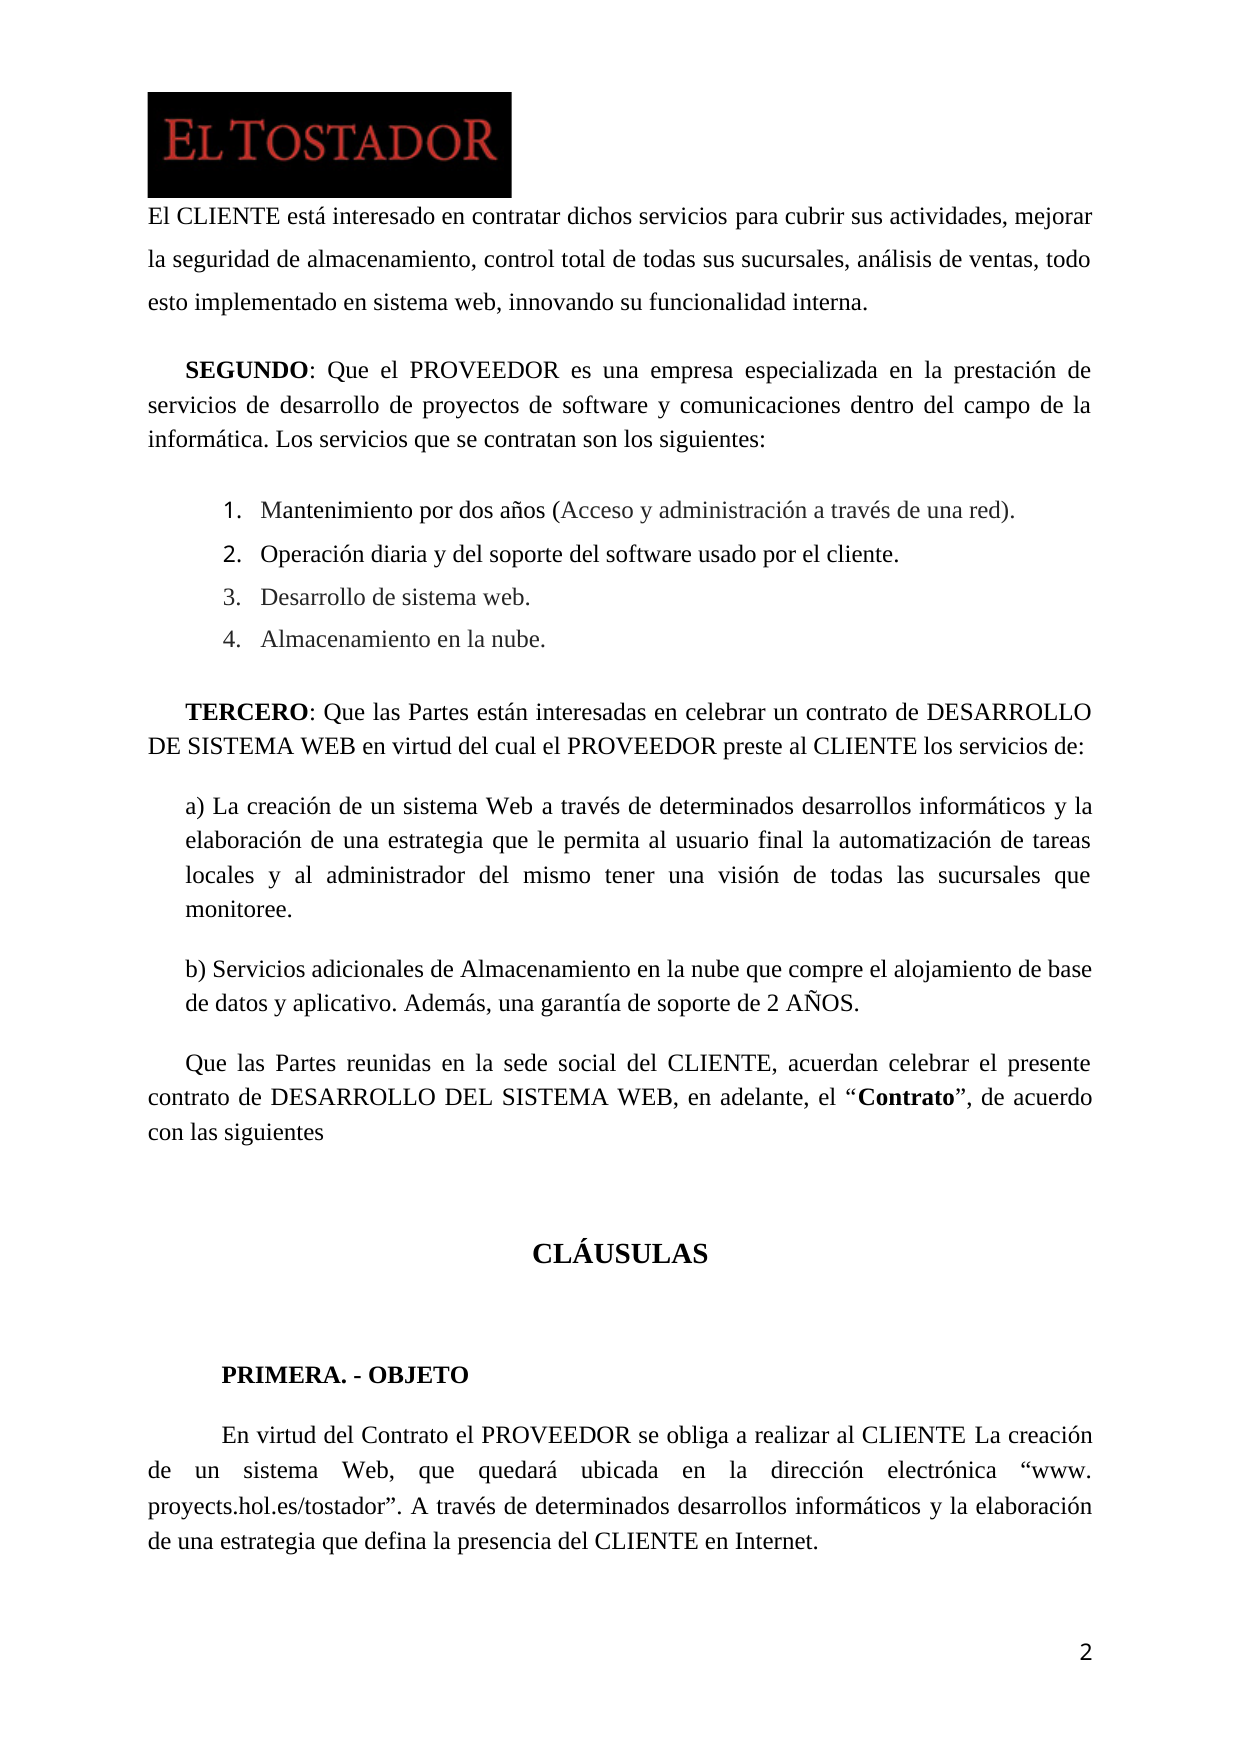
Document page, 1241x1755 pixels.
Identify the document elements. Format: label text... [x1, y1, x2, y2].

text a) La creación de un sistema Web a través de determinados desarrollos informáticos y la elaboración de una estrategia que le permita al usuario final la automatización de tareas locales y al administrador del mismo tener una visión de todas las sucursales que monitoree. [185, 791, 1093, 923]
text El CLIENTE está interesado en contratar dichos servicios para cubrir sus actividades, mejorar la seguridad de almacenamiento, control total de todas sus sucursales, análisis de ventas, todo esto implementado en sistema web, innovando su funcionalidad interna. [148, 201, 1093, 316]
text b) Servicios adicionales de Almacenamiento en la nube que compre el alojamiento de base de datos y aplicativo. Además, una garantía de soporte de 2 AÑOS. [185, 954, 1093, 1017]
text En virtud del Contrato el PROVEEDOR se obliga a realizar al CLIENTE La creación de un sistema Web, que quedará ubicada en la dirección electrónica “www. proyects.hol.es/tostador”. A través de determinados desarrollos informáticos y la elaboración de una estrategia que defina la presencia del CLIENTE en Internet. [148, 1420, 1093, 1554]
text Que las Partes reunidas en la sede social del CLIENTE, acuerdan celebrar el presente contrato de DESARROLLO DEL SISTEMA WEB, en adelante, el “Contrato”, de acuerdo con las siguientes [148, 1048, 1093, 1146]
list Mantenimiento por dos años (Acceso y administración a través de una red). [223, 494, 1093, 525]
text PRIMERA. - OBJETO [148, 1360, 1093, 1389]
text CLÁUSULAS [148, 1236, 1093, 1269]
list Operación diaria y del soporte del software usado por el cliente. [223, 538, 1093, 569]
text SEGUNDO: Que el PROVEEDOR es una empresa especializada en la prestación de servicios de desarrollo de proyectos de software y comunicaciones dentro del campo de la informática. Los servicios que se contratan son los siguientes: [148, 355, 1093, 453]
text TERCERO: Que las Partes están interesadas en celebrar un contrato de DESARROLLO DE SISTEMA WEB en virtud del cual el PROVEEDOR preste al CLIENTE los servicios de: [148, 697, 1093, 760]
list Desarrollo de sistema web. [223, 582, 1093, 611]
list Almacenamiento en la nube. [223, 624, 1093, 653]
